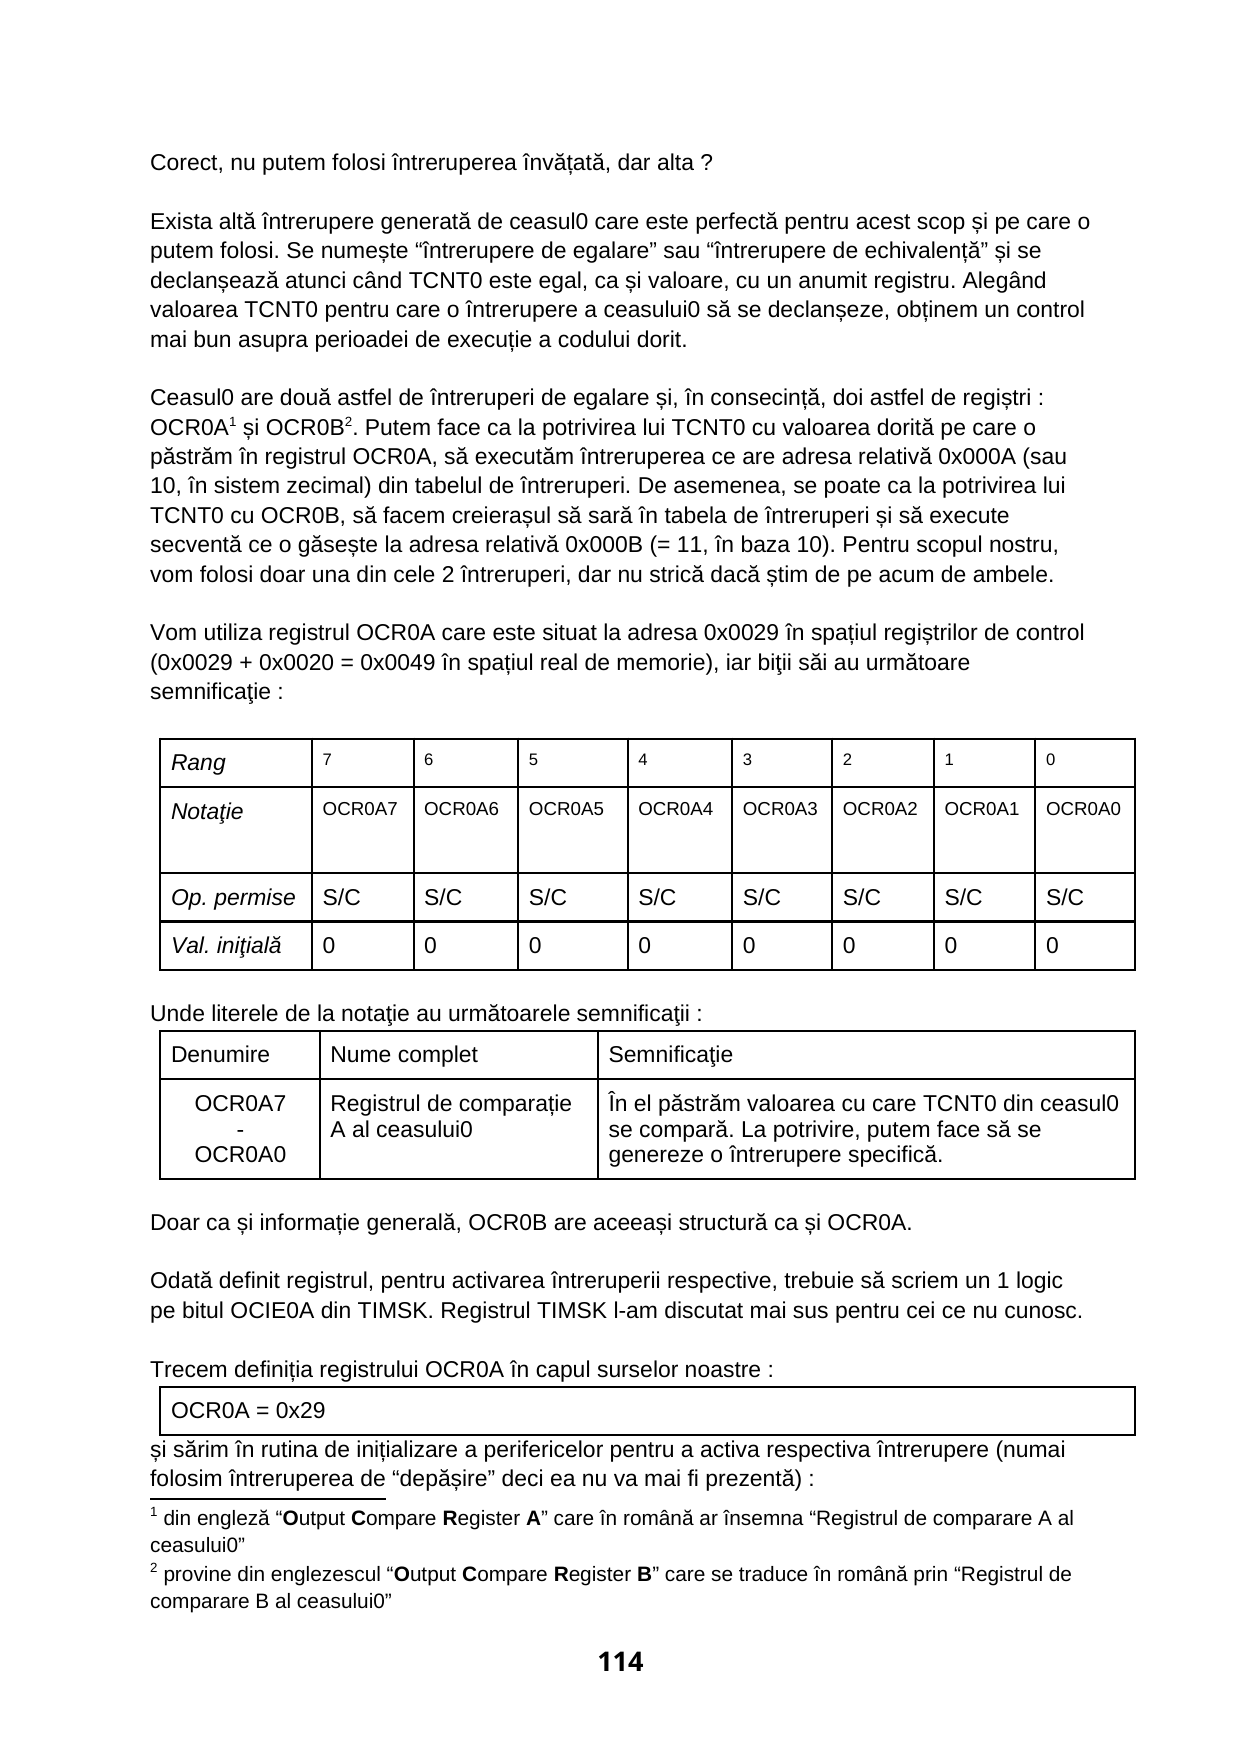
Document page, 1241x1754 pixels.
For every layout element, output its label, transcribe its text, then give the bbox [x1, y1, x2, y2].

table_cell 0 [833, 923, 933, 969]
table_cell OCR0A2 [833, 788, 933, 872]
table_cell OCR0A4 [629, 788, 731, 872]
table_cell S/C [415, 874, 517, 920]
table_header Denumire [161, 1032, 319, 1078]
table_cell 0 [313, 923, 413, 969]
table_header 7 [313, 740, 413, 786]
table_cell În el păstrăm valoarea cu care TCNT0 din ceasul0 se compară. La potrivire, putem face să se genereze o întrerupere specifică. [599, 1080, 1134, 1178]
table_header Rang [161, 740, 311, 786]
table_header 0 [1036, 740, 1134, 786]
table_cell S/C [833, 874, 933, 920]
table_header 2 [833, 740, 933, 786]
table_cell S/C [519, 874, 627, 920]
table_cell 0 [1036, 923, 1134, 969]
table_cell S/C [1036, 874, 1134, 920]
table_cell OCR0A7 - OCR0A0 [161, 1080, 319, 1178]
table_cell Val. iniţială [161, 923, 311, 969]
text Doar ca și informație generală, OCR0B are aceeași structură ca și OCR0A. [150, 1209, 1091, 1235]
table_cell 0 [415, 923, 517, 969]
text din engleză “Output Compare Register A” care în română ar însemna “Registrul de comparare A al ceasului0” [150, 1505, 1091, 1557]
table_cell S/C [733, 874, 831, 920]
table_cell OCR0A5 [519, 788, 627, 872]
table_cell OCR0A1 [935, 788, 1034, 872]
text Exista altă întrerupere generată de ceasul0 care este perfectă pentru acest scop și pe care o putem folosi. Se numește “întrerupere de egalare” sau “întrerupere de echivalență” și se declanșează atunci când TCNT0 este egal, ca și valoare, cu un anumit registru. Alegând valoarea TCNT0 pentru care o întrerupere a ceasului0 să se declanșeze, obținem un control mai bun asupra perioadei de execuție a codului dorit. [150, 209, 1091, 352]
table_cell OCR0A7 [313, 788, 413, 872]
text Unde literele de la notaţie au următoarele semnificaţii : [150, 1000, 1091, 1026]
table_cell S/C [935, 874, 1034, 920]
table_header OCR0A = 0x29 [161, 1388, 1134, 1434]
table_cell 0 [935, 923, 1034, 969]
table_cell Op. permise [161, 874, 311, 920]
text Odată definit registrul, pentru activarea întreruperii respective, trebuie să scriem un 1 logic pe bitul OCIE0A din TIMSK. Registrul TIMSK l-am discutat mai sus pentru cei ce nu cunosc. [150, 1268, 1091, 1323]
text provine din englezescul “Output Compare Register B” care se traduce în română prin “Registrul de comparare B al ceasului0” [150, 1561, 1091, 1613]
table_cell 0 [519, 923, 627, 969]
table_cell OCR0A3 [733, 788, 831, 872]
text Corect, nu putem folosi întreruperea învățată, dar alta ? [150, 150, 1091, 176]
text Vom utiliza registrul OCR0A care este situat la adresa 0x0029 în spațiul regiștrilor de control (0x0029 + 0x0020 = 0x0049 în spațiul real de memorie), iar biţii săi au următoare semnificaţie : [150, 620, 1091, 704]
table_cell Notaţie [161, 788, 311, 872]
table_cell 0 [629, 923, 731, 969]
table_header 4 [629, 740, 731, 786]
text și sărim în rutina de inițializare a perifericelor pentru a activa respectiva întrerupere (numai folosim întreruperea de “depășire” deci ea nu va mai fi prezentă) : [150, 1436, 1091, 1491]
table_header 5 [519, 740, 627, 786]
table_cell Registrul de comparație A al ceasului0 [321, 1080, 597, 1178]
text Trecem definiția registrului OCR0A în capul surselor noastre : [150, 1356, 1091, 1382]
text Ceasul0 are două astfel de întreruperi de egalare și, în consecință, doi astfel de regiștri : OCR0A și OCR0B. Putem face ca la potrivirea lui TCNT0 cu valoarea dorită pe care o păstrăm în registrul OCR0A, să executăm întreruperea ce are adresa relativă 0x000A (sau 10, în sistem zecimal) din tabelul de întreruperi. De asemenea, se poate ca la potrivirea lui TCNT0 cu OCR0B, să facem creierașul să sară în tabela de întreruperi și să execute secventă ce o găsește la adresa relativă 0x000B (= 11, în baza 10). Pentru scopul nostru, vom folosi doar una din cele 2 întreruperi, dar nu strică dacă știm de pe acum de ambele. [150, 385, 1091, 587]
table_header 1 [935, 740, 1034, 786]
table_cell S/C [629, 874, 731, 920]
table_header Semnificaţie [599, 1032, 1134, 1078]
table_cell S/C [313, 874, 413, 920]
table_cell 0 [733, 923, 831, 969]
table_header 3 [733, 740, 831, 786]
table_cell OCR0A6 [415, 788, 517, 872]
table_cell OCR0A0 [1036, 788, 1134, 872]
table_header 6 [415, 740, 517, 786]
table_header Nume complet [321, 1032, 597, 1078]
